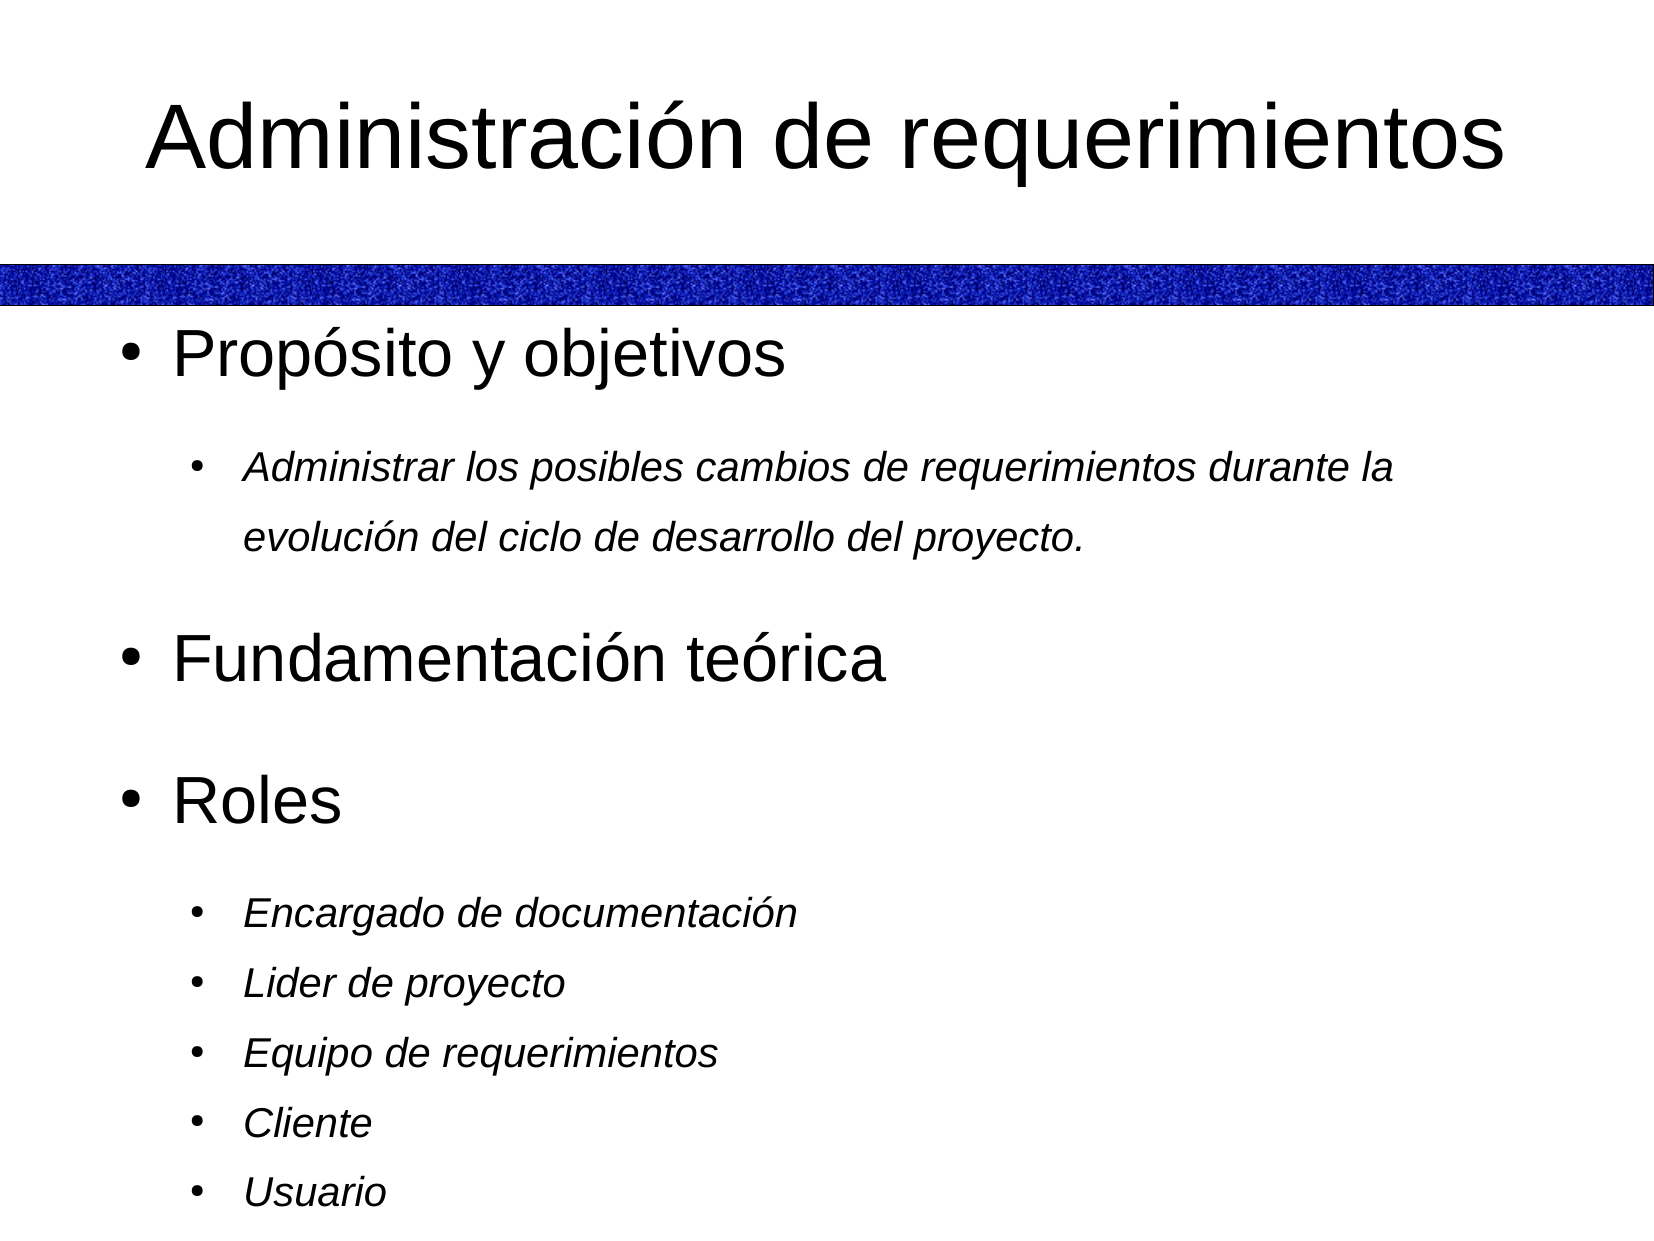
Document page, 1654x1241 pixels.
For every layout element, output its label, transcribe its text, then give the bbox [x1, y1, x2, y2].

picture [0, 265, 1653, 305]
list Propósito y objetivos Administrar los posibles cambios de requerimientos durante la evolución del ciclo de desarrollo del proyecto. Fundamentación teórica Roles Encargado de documentación Lider de proyecto Equipo de requerimientos Cliente Usuario [101, 316, 1549, 1216]
title Administración de requerimientos [58, 14, 1595, 260]
